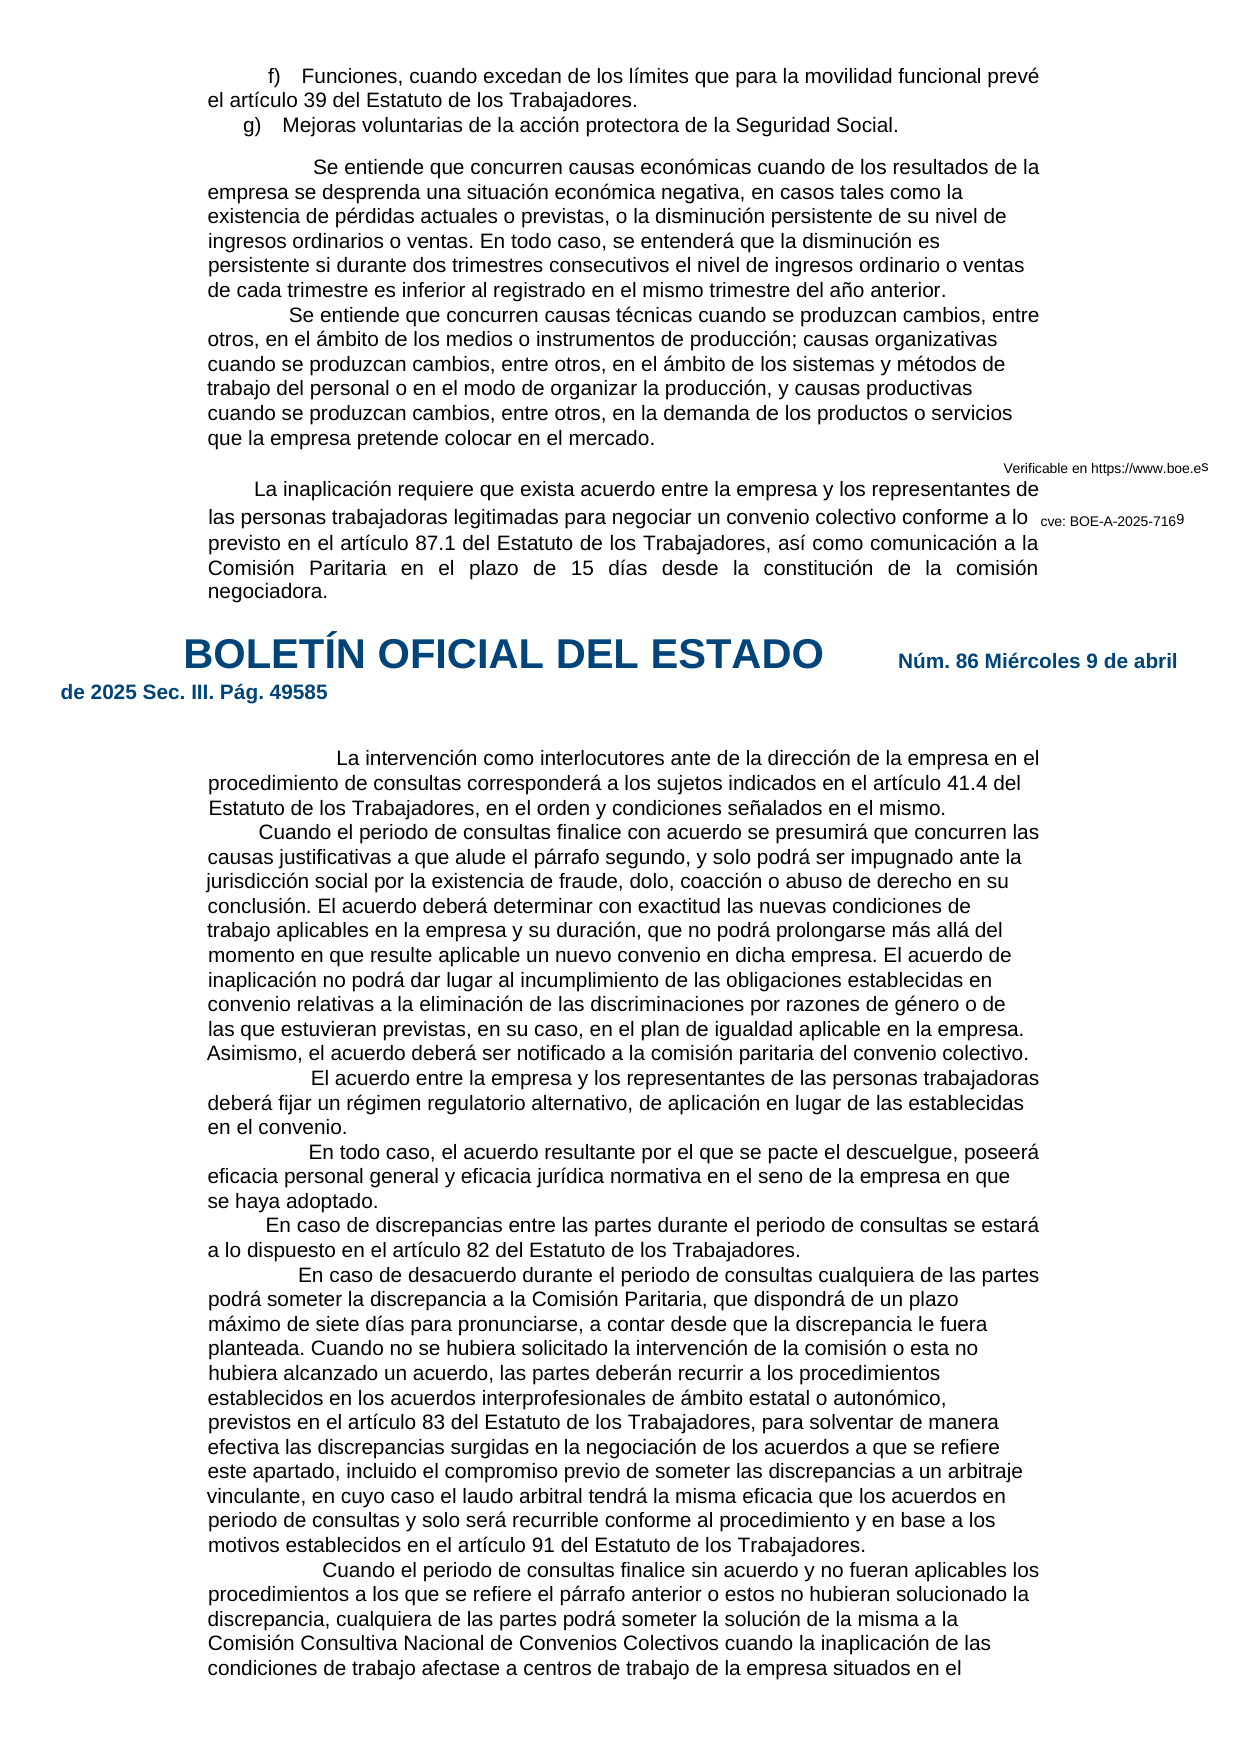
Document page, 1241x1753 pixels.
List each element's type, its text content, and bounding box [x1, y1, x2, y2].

text La intervención como interlocutores ante de la dirección de la empresa en el [59, 746, 1040, 770]
text podrá someter la discrepancia a la Comisión Paritaria, que dispondrá de un plazo [208, 1287, 1212, 1311]
text que la empresa pretende colocar en el mercado. [207, 425, 1212, 449]
text trabajo del personal o en el modo de organizar la producción, y causas productivas [207, 376, 1212, 400]
text en el convenio. [207, 1115, 1212, 1139]
text establecidos en los acuerdos interprofesionales de ámbito estatal o autonómico, [207, 1385, 1212, 1409]
text a lo dispuesto en el artículo 82 del Estatuto de los Trabajadores. [207, 1238, 1212, 1262]
text hubiera alcanzado un acuerdo, las partes deberán recurrir a los procedimientos [208, 1361, 1212, 1385]
text jurisdicción social por la existencia de fraude, dolo, coacción o abuso de derecho en su [206, 869, 1212, 893]
text conclusión. El acuerdo deberá determinar con exactitud las nuevas condiciones de [207, 894, 1212, 918]
text Cuando el periodo de consultas finalice con acuerdo se presumirá que concurren las [59, 820, 1040, 844]
text En todo caso, el acuerdo resultante por el que se pacte el descuelgue, poseerá [59, 1139, 1040, 1163]
text En caso de desacuerdo durante el periodo de consultas cualquiera de las partes [59, 1262, 1040, 1286]
text cuando se produzcan cambios, entre otros, en el ámbito de los sistemas y métodos de [207, 352, 1212, 376]
text de cada trimestre es inferior al registrado en el mismo trimestre del año anterior. [207, 278, 1212, 302]
text efectiva las discrepancias surgidas en la negociación de los acuerdos a que se refiere [207, 1434, 1212, 1458]
text Asimismo, el acuerdo deberá ser notificado a la comisión paritaria del convenio colectivo. [207, 1041, 1212, 1065]
text empresa se desprenda una situación económica negativa, en casos tales como la [207, 179, 1212, 203]
text En caso de discrepancias entre las partes durante el periodo de consultas se estará [59, 1213, 1040, 1237]
text existencia de pérdidas actuales o previstas, o la disminución persistente de su nivel de [207, 204, 1212, 228]
text las personas trabajadoras legitimadas para negociar un convenio colectivo conforme a lo cve: BOE-A-2025-7169 [208, 502, 1196, 529]
text cuando se produzcan cambios, entre otros, en la demanda de los productos o servicios [207, 401, 1212, 425]
text Verificable en https://www.boe.es [59, 449, 1208, 477]
text condiciones de trabajo afectase a centros de trabajo de la empresa situados en el [207, 1656, 1212, 1680]
text Se entiende que concurren causas técnicas cuando se produzcan cambios, entre [59, 302, 1040, 326]
text máximo de siete días para pronunciarse, a contar desde que la discrepancia le fuera [208, 1312, 1212, 1336]
text trabajo aplicables en la empresa y su duración, que no podrá prolongarse más allá del [207, 918, 1212, 942]
text las que estuvieran previstas, en su caso, en el plan de igualdad aplicable en la empresa. [208, 1017, 1212, 1041]
text Se entiende que concurren causas económicas cuando de los resultados de la [59, 155, 1040, 179]
text El acuerdo entre la empresa y los representantes de las personas trabajadoras [59, 1066, 1040, 1090]
text deberá fijar un régimen regulatorio alternativo, de aplicación en lugar de las establecidas [207, 1090, 1212, 1114]
picture [58, 616, 183, 669]
text discrepancia, cualquiera de las partes podrá someter la solución de la misma a la [207, 1607, 1212, 1631]
text previstos en el artículo 83 del Estatuto de los Trabajadores, para solventar de manera [208, 1410, 1212, 1434]
text inaplicación no podrá dar lugar al incumplimiento de las obligaciones establecidas en [208, 967, 1212, 991]
text f) Funciones, cuando excedan de los límites que para la movilidad funcional prevé [59, 63, 1040, 87]
text persistente si durante dos trimestres consecutivos el nivel de ingresos ordinario o ventas [208, 253, 1212, 277]
text este apartado, incluido el compromiso previo de someter las discrepancias a un arbitraje [207, 1459, 1212, 1483]
picture [835, 603, 898, 669]
text Cuando el periodo de consultas finalice sin acuerdo y no fueran aplicables los [59, 1557, 1040, 1581]
text La inaplicación requiere que exista acuerdo entre la empresa y los representantes de [59, 477, 1040, 501]
text planteada. Cuando no se hubiera solicitado la intervención de la comisión o esta no [208, 1336, 1212, 1360]
text procedimiento de consultas corresponderá a los sujetos indicados en el artículo 41.4 del [208, 771, 1212, 795]
text el artículo 39 del Estatuto de los Trabajadores. [207, 88, 1212, 112]
text BOLETÍN OFICIAL DEL ESTADO Núm. 86 Miércoles 9 de abril de 2025 Sec. III. Pág. 49585 [59, 627, 1182, 703]
text convenio relativas a la eliminación de las discriminaciones por razones de género o de [207, 992, 1212, 1016]
text Comisión Consultiva Nacional de Convenios Colectivos cuando la inaplicación de las [208, 1631, 1212, 1655]
text vinculante, en cuyo caso el laudo arbitral tendrá la misma eficacia que los acuerdos en [207, 1484, 1212, 1508]
text causas justificativas a que alude el párrafo segundo, y solo podrá ser impugnado ante la [207, 844, 1212, 868]
text otros, en el ámbito de los medios o instrumentos de producción; causas organizativas [207, 327, 1212, 351]
text Estatuto de los Trabajadores, en el orden y condiciones señalados en el mismo. [208, 795, 1212, 819]
text se haya adoptado. [207, 1189, 1212, 1213]
text procedimientos a los que se refiere el párrafo anterior o estos no hubieran solucionado la [208, 1582, 1212, 1606]
text previsto en el artículo 87.1 del Estatuto de los Trabajadores, así como comunicación a la Comisión Paritaria en el plazo de 15 días desde la constitución de la comisión negociadora. [208, 532, 1040, 603]
text motivos establecidos en el artículo 91 del Estatuto de los Trabajadores. [208, 1533, 1212, 1557]
text g) Mejoras voluntarias de la acción protectora de la Seguridad Social. [243, 113, 1212, 137]
text periodo de consultas y solo será recurrible conforme al procedimiento y en base a los [208, 1508, 1212, 1532]
text momento en que resulte aplicable un nuevo convenio en dicha empresa. El acuerdo de [208, 943, 1212, 967]
text eficacia personal general y eficacia jurídica normativa en el seno de la empresa en que [207, 1164, 1212, 1188]
text ingresos ordinarios o ventas. En todo caso, se entenderá que la disminución es [208, 229, 1212, 253]
